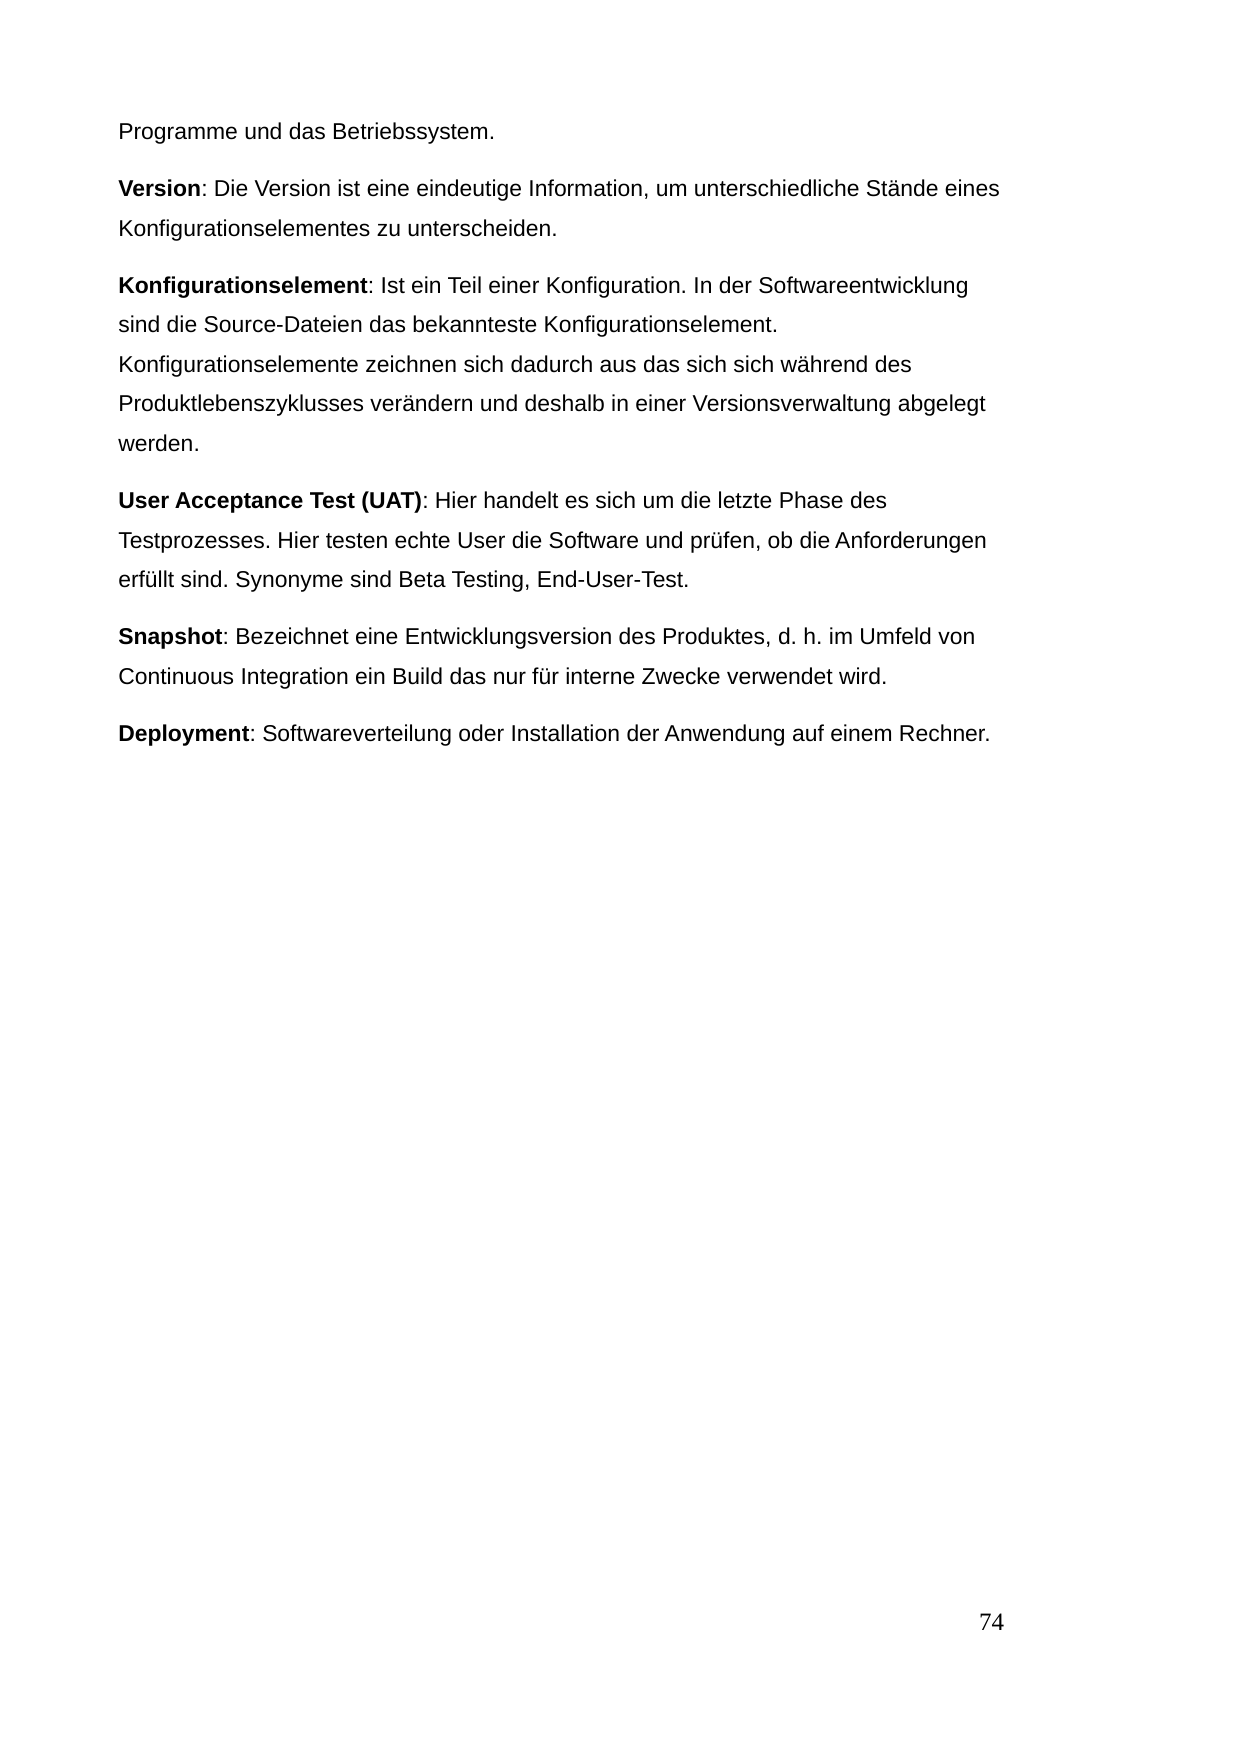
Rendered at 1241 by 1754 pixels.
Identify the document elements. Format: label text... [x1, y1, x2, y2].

text User Acceptance Test (UAT): Hier handelt es sich um die letzte Phase des Testprozesses. Hier testen echte User die Software und prüfen, ob die Anforderungen erfüllt sind. Synonyme sind Beta Testing, End-User-Test. [118, 487, 1004, 592]
text Snapshot: Bezeichnet eine Entwicklungsversion des Produktes, d. h. im Umfeld von Continuous Integration ein Build das nur für interne Zwecke verwendet wird. [118, 623, 1004, 689]
text Programme und das Betriebssystem. [118, 118, 1004, 144]
text Konfigurationselement: Ist ein Teil einer Konfiguration. In der Softwareentwicklung sind die Source-Dateien das bekannteste Konfigurationselement. Konfigurationselemente zeichnen sich dadurch aus das sich sich während des Produktlebenszyklusses verändern und deshalb in einer Versionsverwaltung abgelegt werden. [118, 272, 1004, 456]
text Deployment: Softwareverteilung oder Installation der Anwendung auf einem Rechner. [118, 720, 1004, 746]
text Version: Die Version ist eine eindeutige Information, um unterschiedliche Stände eines Konfigurationselementes zu unterscheiden. [118, 175, 1004, 241]
